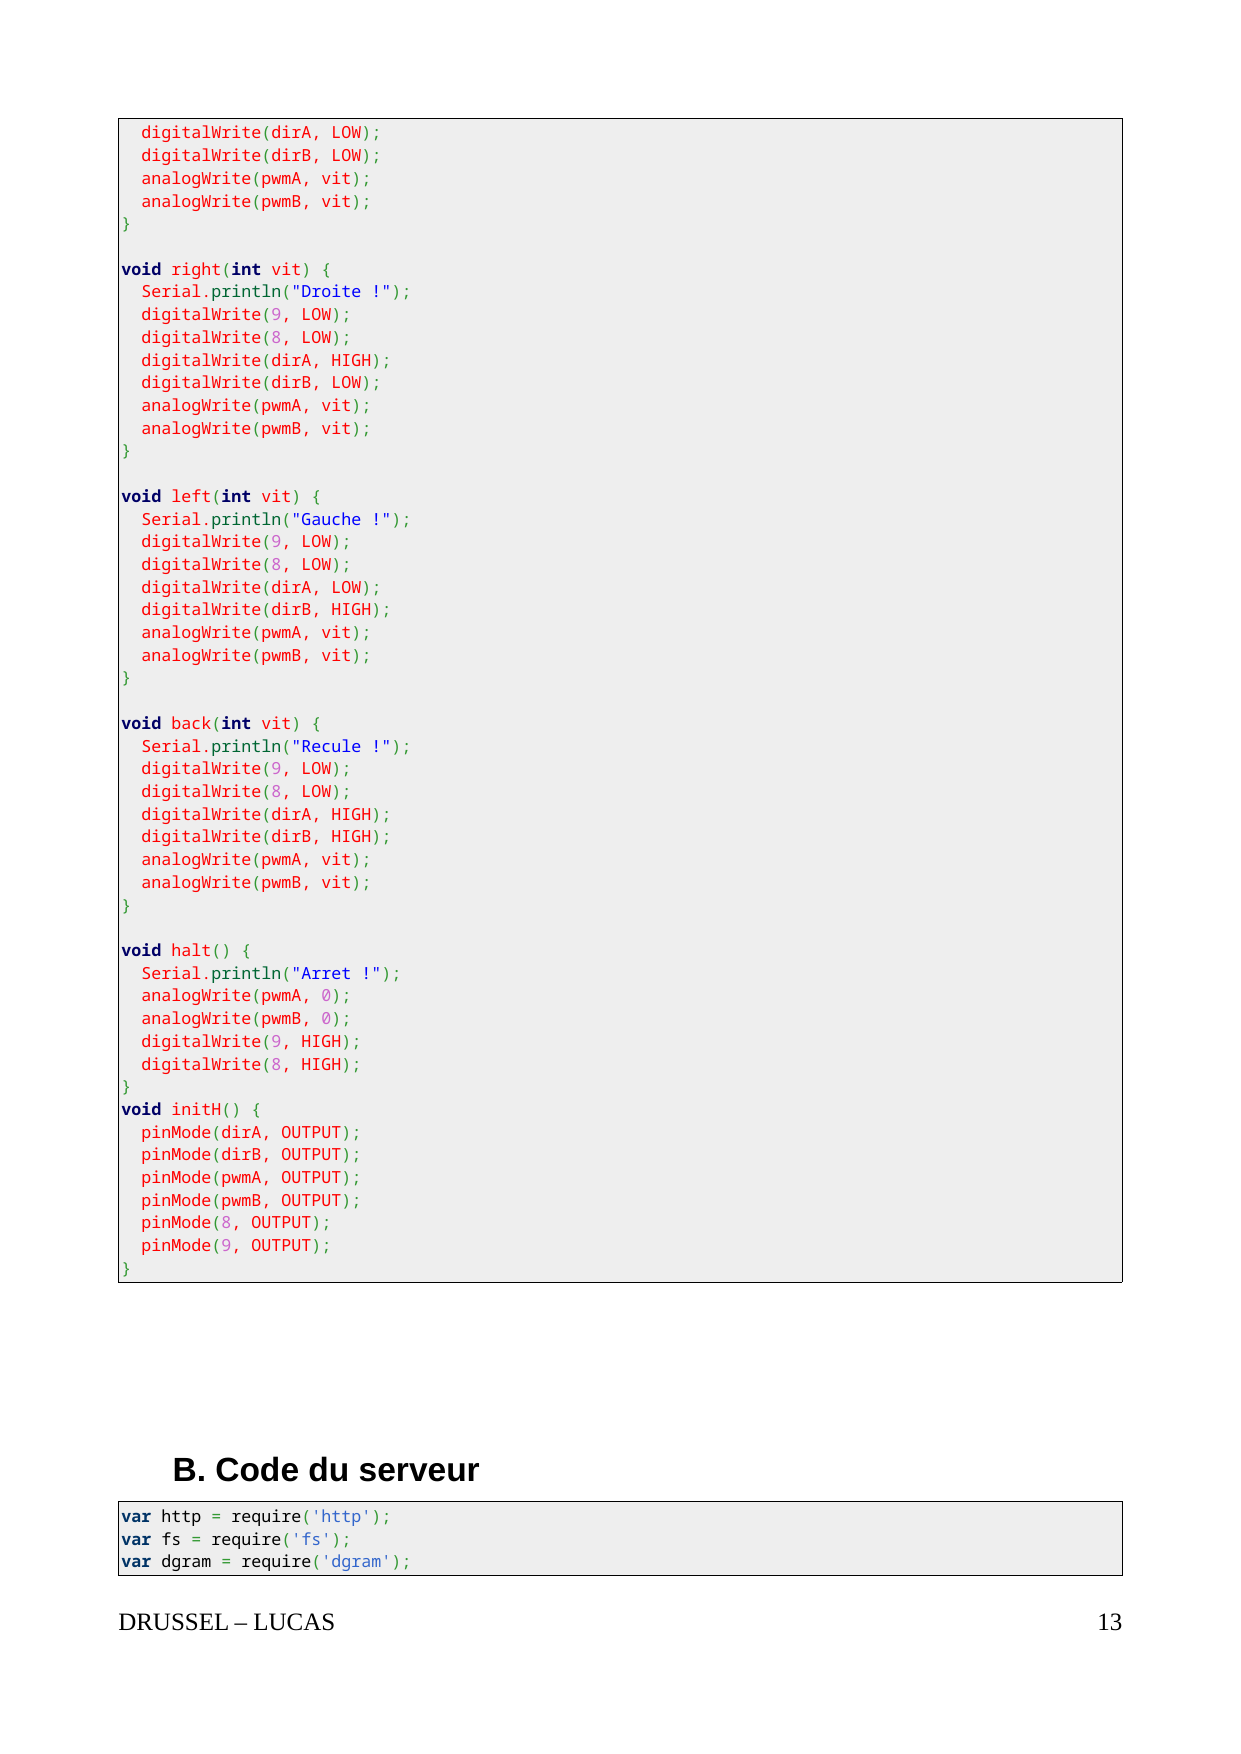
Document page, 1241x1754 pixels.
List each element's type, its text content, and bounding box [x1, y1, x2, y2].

text analogWrite(pwmA, vit); [119, 845, 1122, 867]
text pinMode(8, OUTPUT); [119, 1208, 1122, 1231]
text void halt() { [119, 936, 1122, 958]
text Serial.println("Arret !"); [119, 958, 1122, 981]
text analogWrite(pwmB, 0); [119, 1004, 1122, 1026]
text digitalWrite(9, LOW); [119, 754, 1122, 777]
text pinMode(pwmB, OUTPUT); [119, 1185, 1122, 1208]
text digitalWrite(dirA, LOW); [119, 119, 1122, 141]
text } [119, 663, 1122, 686]
text void initH() { [119, 1094, 1122, 1117]
text pinMode(dirB, OUTPUT); [119, 1140, 1122, 1163]
text digitalWrite(8, LOW); [119, 777, 1122, 799]
text } [119, 1072, 1122, 1094]
text } [119, 436, 1122, 459]
text analogWrite(pwmA, vit); [119, 163, 1122, 186]
text void back(int vit) { [119, 708, 1122, 731]
text } [119, 890, 1122, 913]
text var fs = require('fs'); [119, 1524, 1122, 1547]
text Serial.println("Gauche !"); [119, 504, 1122, 527]
text digitalWrite(dirA, LOW); [119, 572, 1122, 595]
text analogWrite(pwmB, vit); [119, 640, 1122, 663]
text pinMode(9, OUTPUT); [119, 1231, 1122, 1253]
text analogWrite(pwmA, 0); [119, 981, 1122, 1004]
text Serial.println("Droite !"); [119, 277, 1122, 300]
text digitalWrite(9, LOW); [119, 527, 1122, 549]
text var http = require('http'); [119, 1502, 1122, 1524]
text analogWrite(pwmB, vit); [119, 867, 1122, 890]
text analogWrite(pwmB, vit); [119, 413, 1122, 436]
text digitalWrite(9, LOW); [119, 300, 1122, 322]
text void left(int vit) { [119, 481, 1122, 504]
text digitalWrite(dirB, LOW); [119, 368, 1122, 391]
text digitalWrite(8, HIGH); [119, 1049, 1122, 1072]
text } [119, 1253, 1122, 1282]
text void right(int vit) { [119, 254, 1122, 277]
text digitalWrite(dirB, HIGH); [119, 595, 1122, 618]
text digitalWrite(8, LOW); [119, 322, 1122, 345]
text digitalWrite(dirB, HIGH); [119, 822, 1122, 845]
text pinMode(dirA, OUTPUT); [119, 1117, 1122, 1140]
text var dgram = require('dgram'); [119, 1547, 1122, 1575]
text pinMode(pwmA, OUTPUT); [119, 1163, 1122, 1185]
text digitalWrite(8, LOW); [119, 549, 1122, 572]
text analogWrite(pwmA, vit); [119, 618, 1122, 640]
text digitalWrite(dirA, HIGH); [119, 345, 1122, 368]
text Serial.println("Recule !"); [119, 731, 1122, 754]
subtitle Code du serveur [163, 1450, 1122, 1489]
text digitalWrite(9, HIGH); [119, 1026, 1122, 1049]
text digitalWrite(dirA, HIGH); [119, 799, 1122, 822]
text analogWrite(pwmA, vit); [119, 391, 1122, 413]
text } [119, 209, 1122, 232]
text analogWrite(pwmB, vit); [119, 186, 1122, 209]
text digitalWrite(dirB, LOW); [119, 141, 1122, 163]
